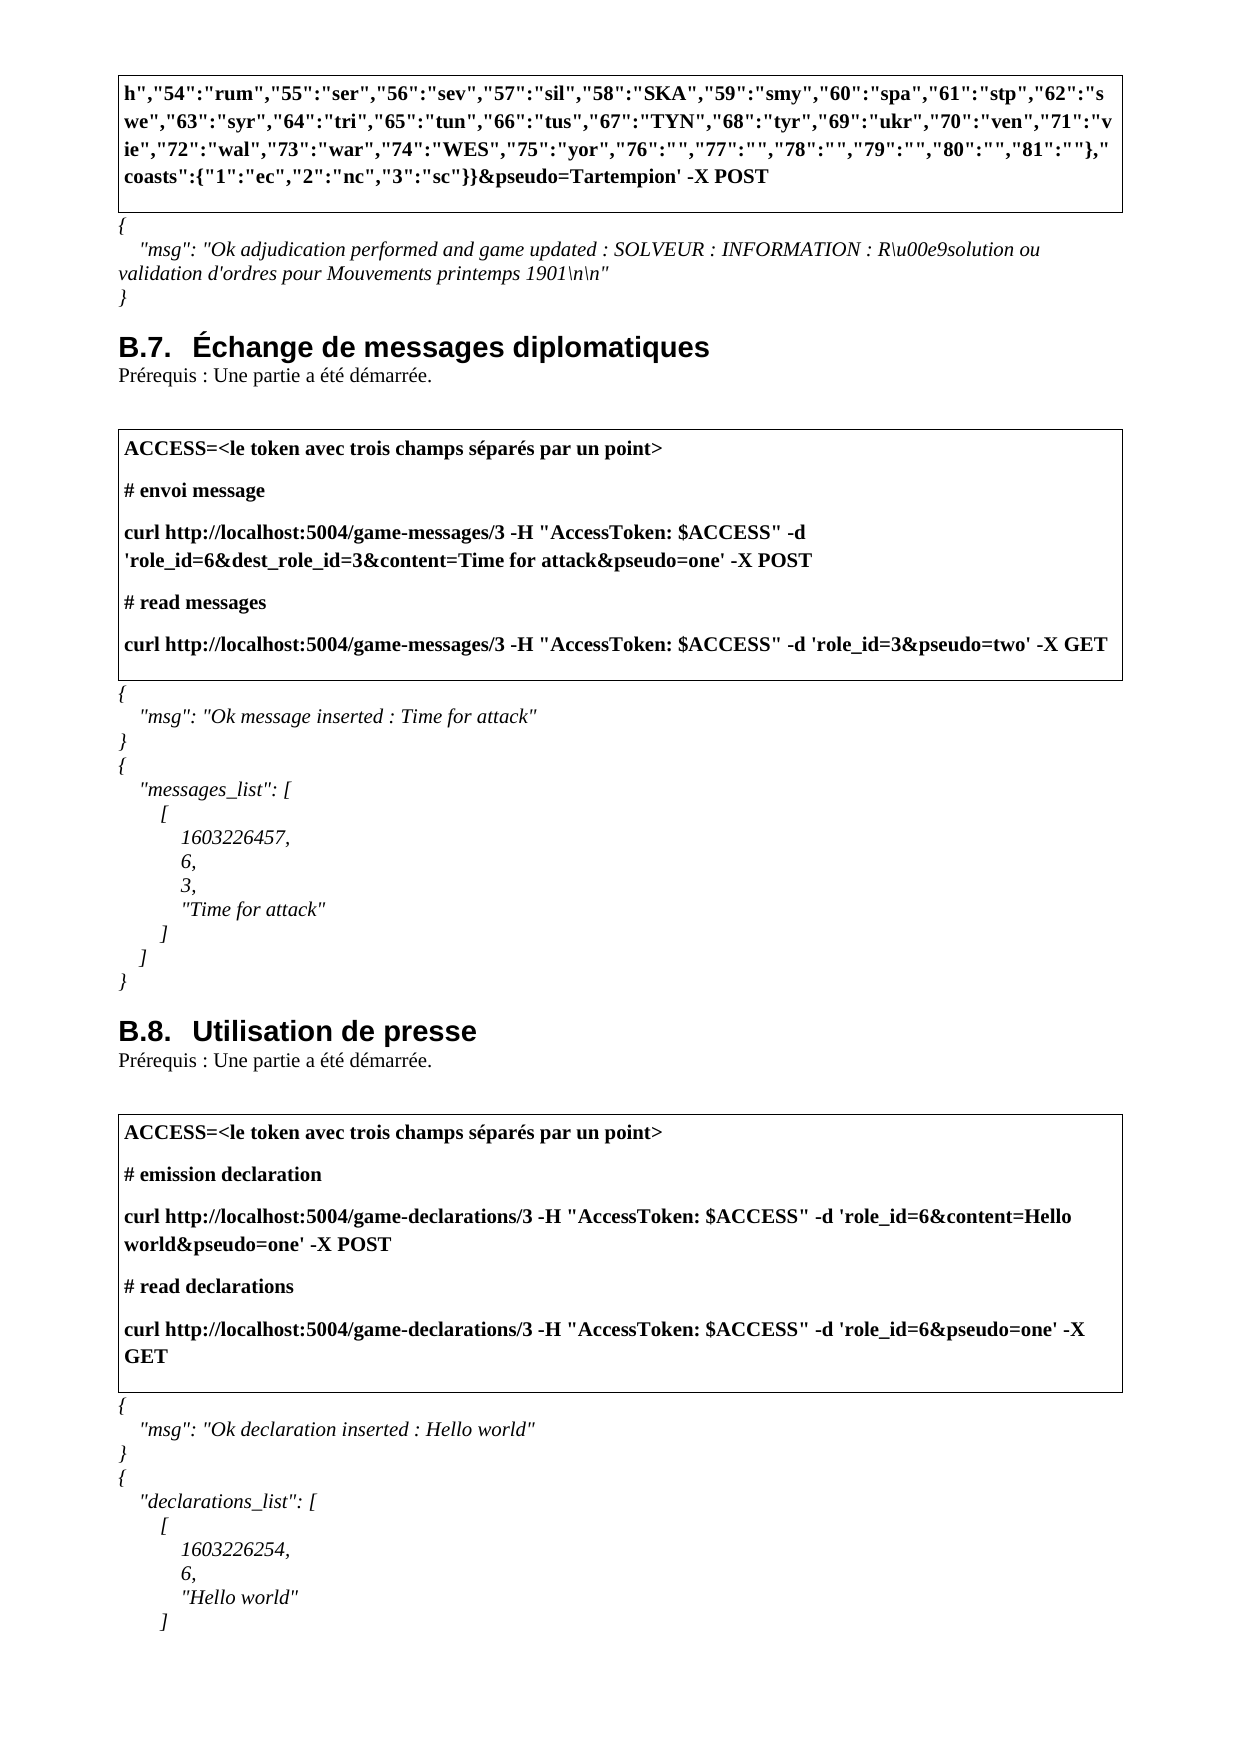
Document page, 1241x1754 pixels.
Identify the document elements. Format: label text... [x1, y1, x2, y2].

text ] [118, 945, 1122, 969]
text { [118, 1465, 1122, 1489]
text "Time for attack" [118, 897, 1122, 921]
text } [118, 1441, 1122, 1465]
subtitle Utilisation de presse [118, 1014, 1122, 1048]
text { [118, 213, 1122, 237]
table_header h","54":"rum","55":"ser","56":"sev","57":"sil","58":"SKA","59":"smy","60":"spa","61":"stp","62":"swe","63":"syr","64":"tri","65":"tun","66":"tus","67":"TYN","68":"tyr","69":"ukr","70":"ven","71":"vie","72":"wal","73":"war","74":"WES","75":"yor","76":"","77":"","78":"","79":"","80":"","81":""},"coasts":{"1":"ec","2":"nc","3":"sc"}}&pseudo=Tartempion' -X POST [119, 76, 1122, 212]
text ] [118, 921, 1122, 945]
text Prérequis : Une partie a été démarrée. [118, 1048, 1122, 1072]
text 3, [118, 873, 1122, 897]
text [ [118, 1513, 1122, 1537]
text "Hello world" [118, 1585, 1122, 1609]
text } [118, 728, 1122, 753]
text [ [118, 801, 1122, 825]
text { [118, 681, 1122, 704]
text } [118, 285, 1122, 309]
text 6, [118, 1561, 1122, 1585]
text { [118, 1393, 1122, 1417]
text 1603226254, [118, 1537, 1122, 1561]
text 6, [118, 849, 1122, 873]
text "msg": "Ok message inserted : Time for attack" [118, 704, 1122, 728]
text 1603226457, [118, 825, 1122, 849]
text "declarations_list": [ [118, 1489, 1122, 1513]
subtitle Échange de messages diplomatiques [118, 329, 1122, 363]
text "messages_list": [ [118, 777, 1122, 801]
text ] [118, 1609, 1122, 1633]
table_header ACCESS=<le token avec trois champs séparés par un point> # envoi message curl http://localhost:5004/game-messages/3 -H "AccessToken: $ACCESS" -d 'role_id=6&dest_role_id=3&content=Time for attack&pseudo=one' -X POST # read messages curl http://localhost:5004/game-messages/3 -H "AccessToken: $ACCESS" -d 'role_id=3&pseudo=two' -X GET [119, 430, 1122, 680]
text Prérequis : Une partie a été démarrée. [118, 363, 1122, 387]
text { [118, 753, 1122, 777]
text "msg": "Ok declaration inserted : Hello world" [118, 1417, 1122, 1441]
table_header ACCESS=<le token avec trois champs séparés par un point> # emission declaration curl http://localhost:5004/game-declarations/3 -H "AccessToken: $ACCESS" -d 'role_id=6&content=Hello world&pseudo=one' -X POST # read declarations curl http://localhost:5004/game-declarations/3 -H "AccessToken: $ACCESS" -d 'role_id=6&pseudo=one' -X GET [119, 1115, 1122, 1392]
text } [118, 969, 1122, 993]
text "msg": "Ok adjudication performed and game updated : SOLVEUR : INFORMATION : R\u00e9solution ou validation d'ordres pour Mouvements printemps 1901\n\n" [118, 237, 1122, 285]
